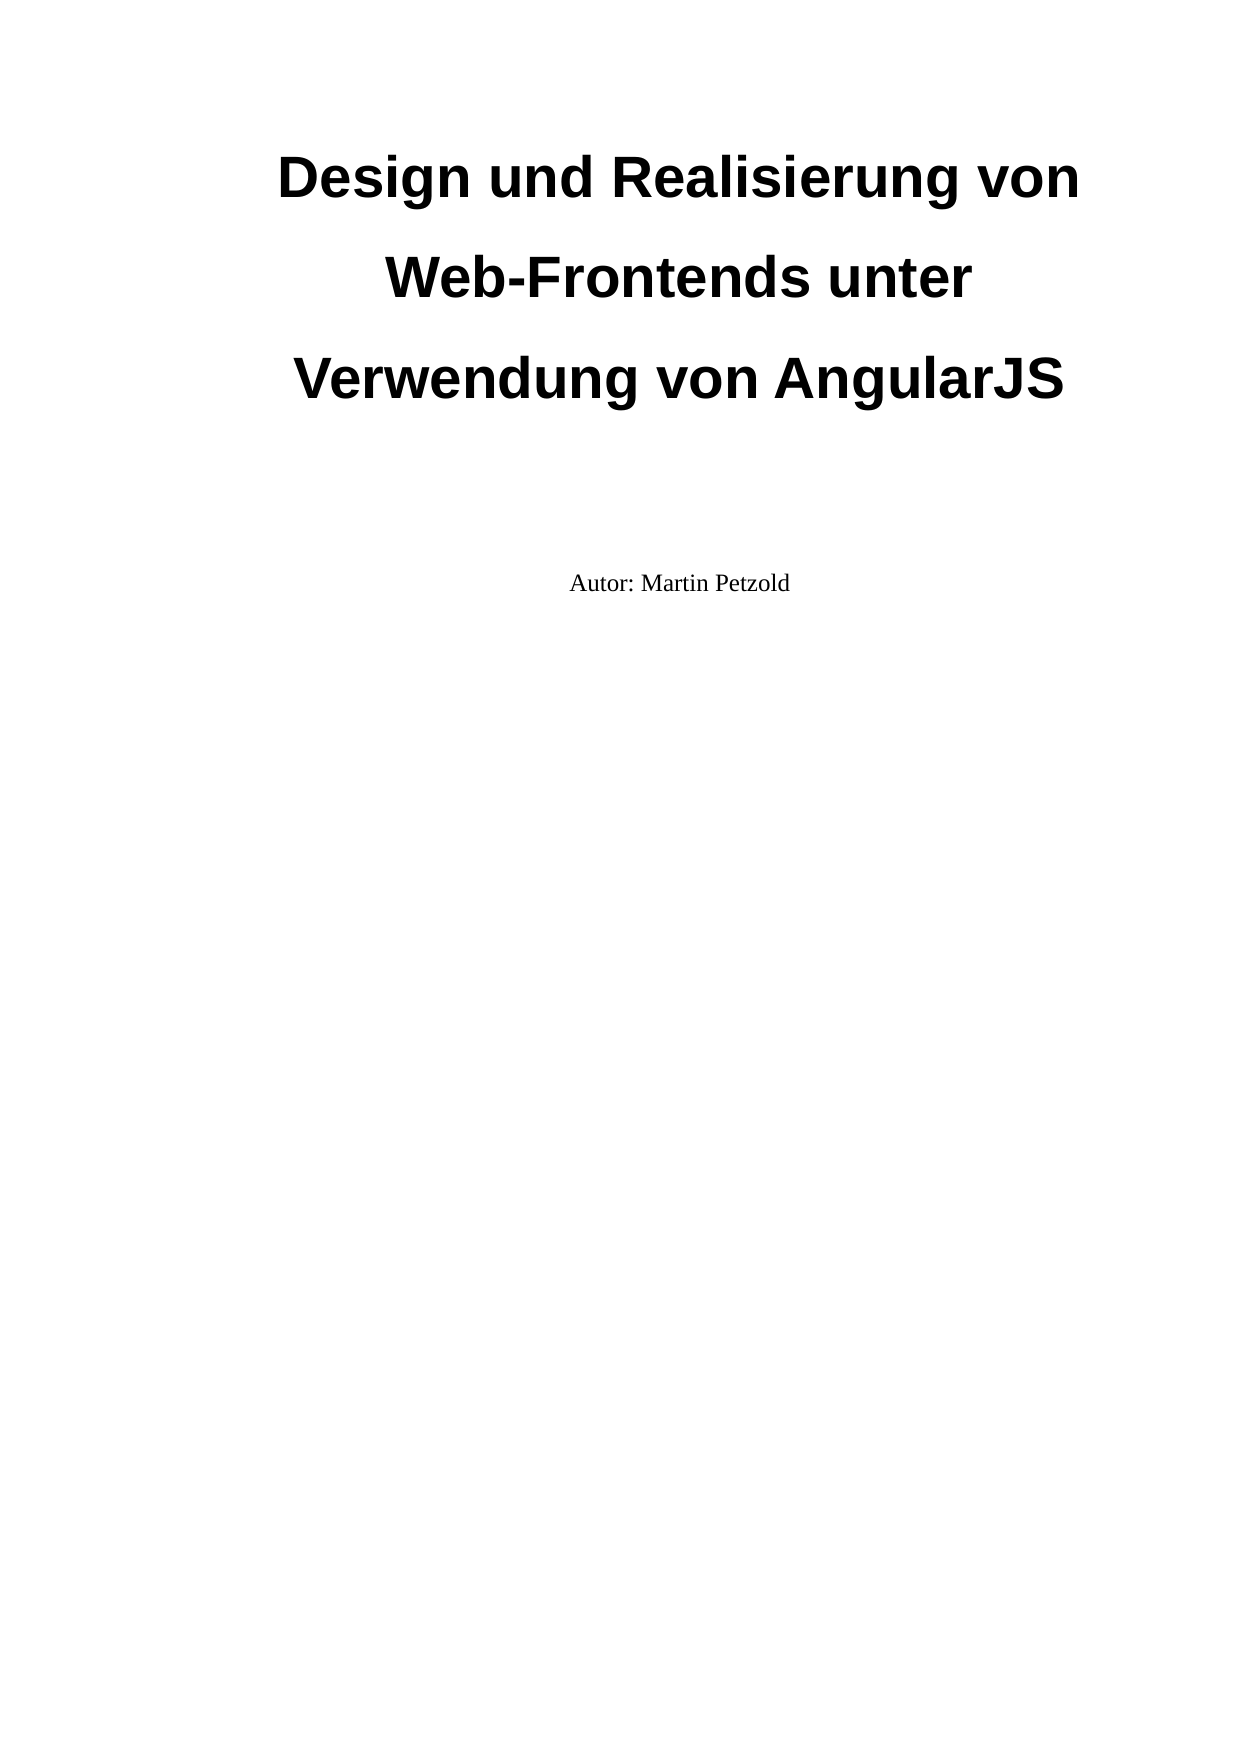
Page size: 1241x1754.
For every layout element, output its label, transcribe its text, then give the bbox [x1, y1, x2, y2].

title Design und Realisierung von Web-Frontends unter Verwendung von AngularJS [207, 142, 1152, 411]
text Autor: Martin Petzold [207, 568, 1152, 597]
